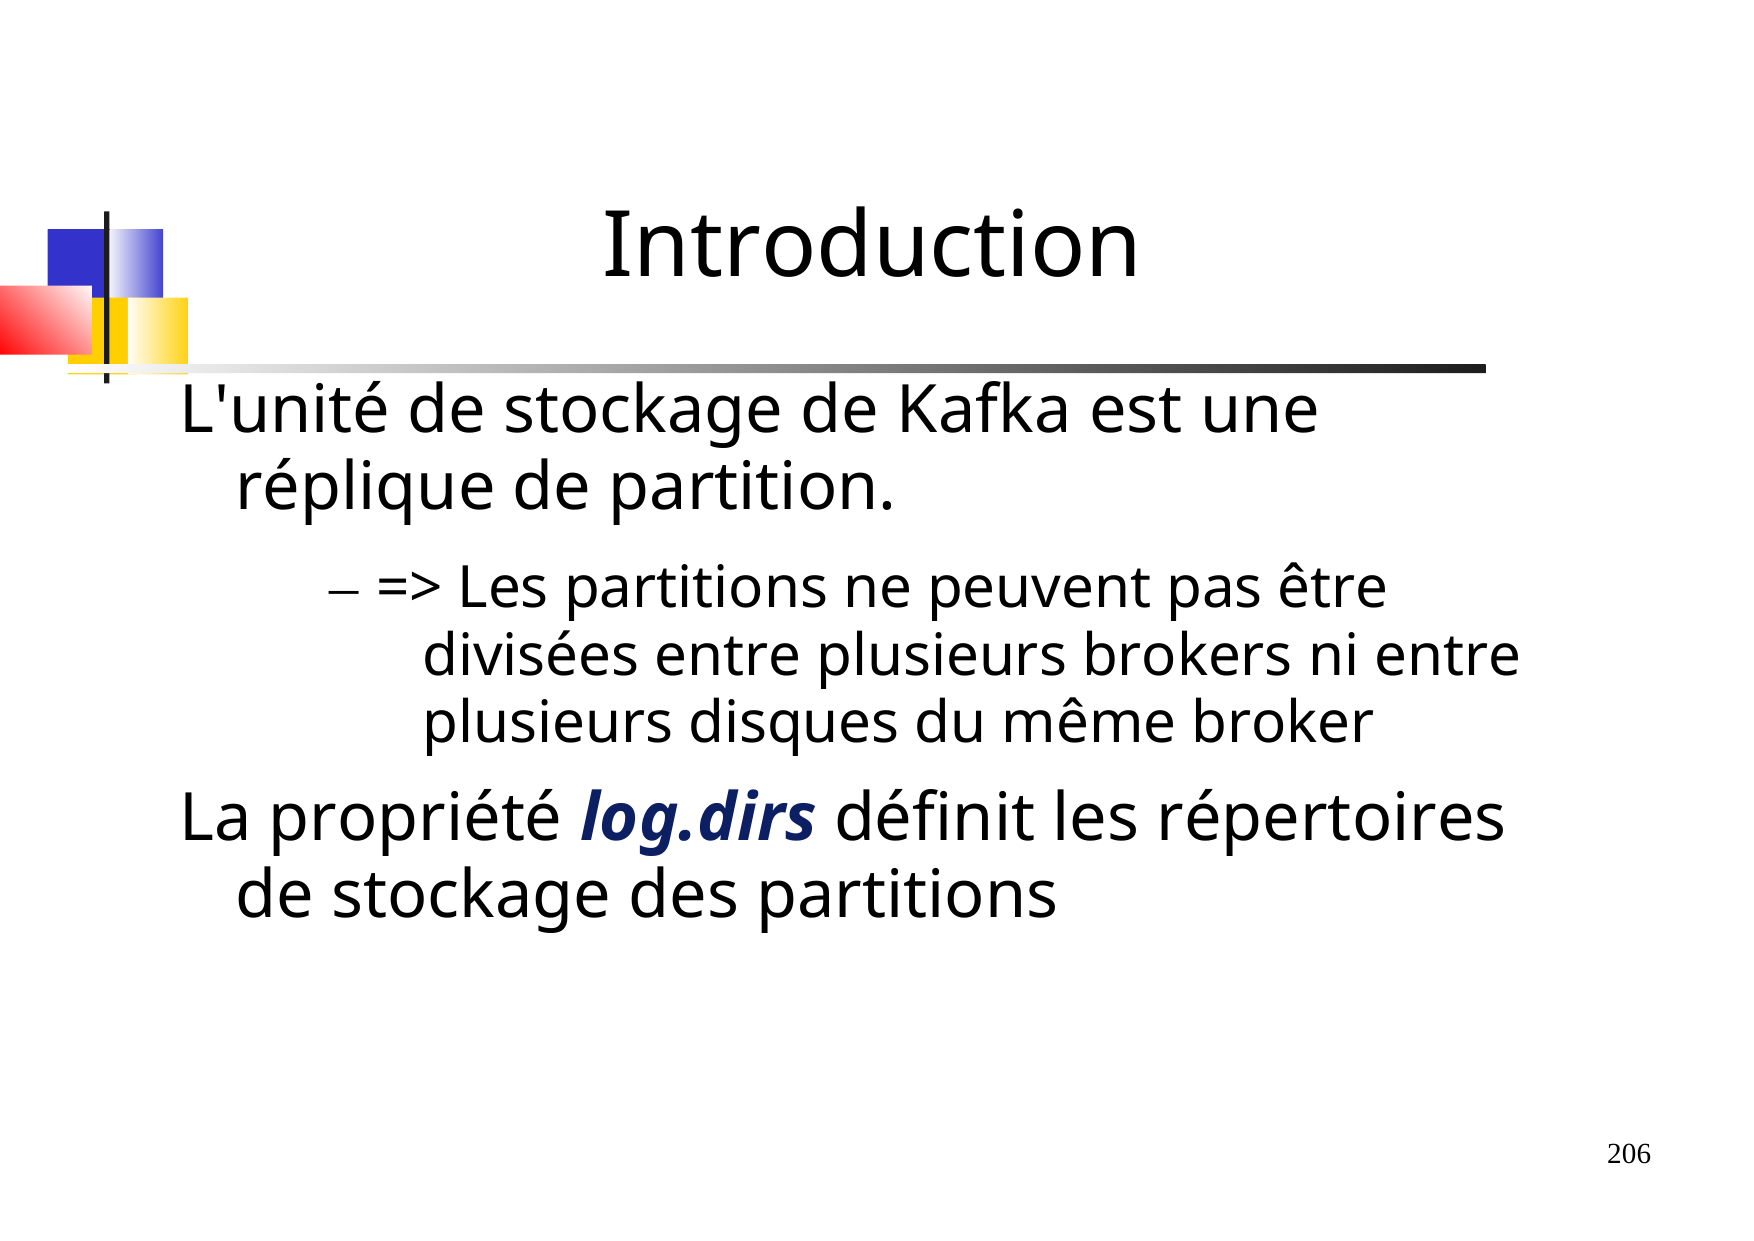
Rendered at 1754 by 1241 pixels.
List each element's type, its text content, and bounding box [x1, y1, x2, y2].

list L'unité de stockage de Kafka est une réplique de partition. => Les partitions ne peuvent pas être divisées entre plusieurs brokers ni entre plusieurs disques du même broker La propriété log.dirs définit les répertoires de stockage des partitions [179, 371, 1567, 1091]
title Introduction [179, 139, 1567, 351]
